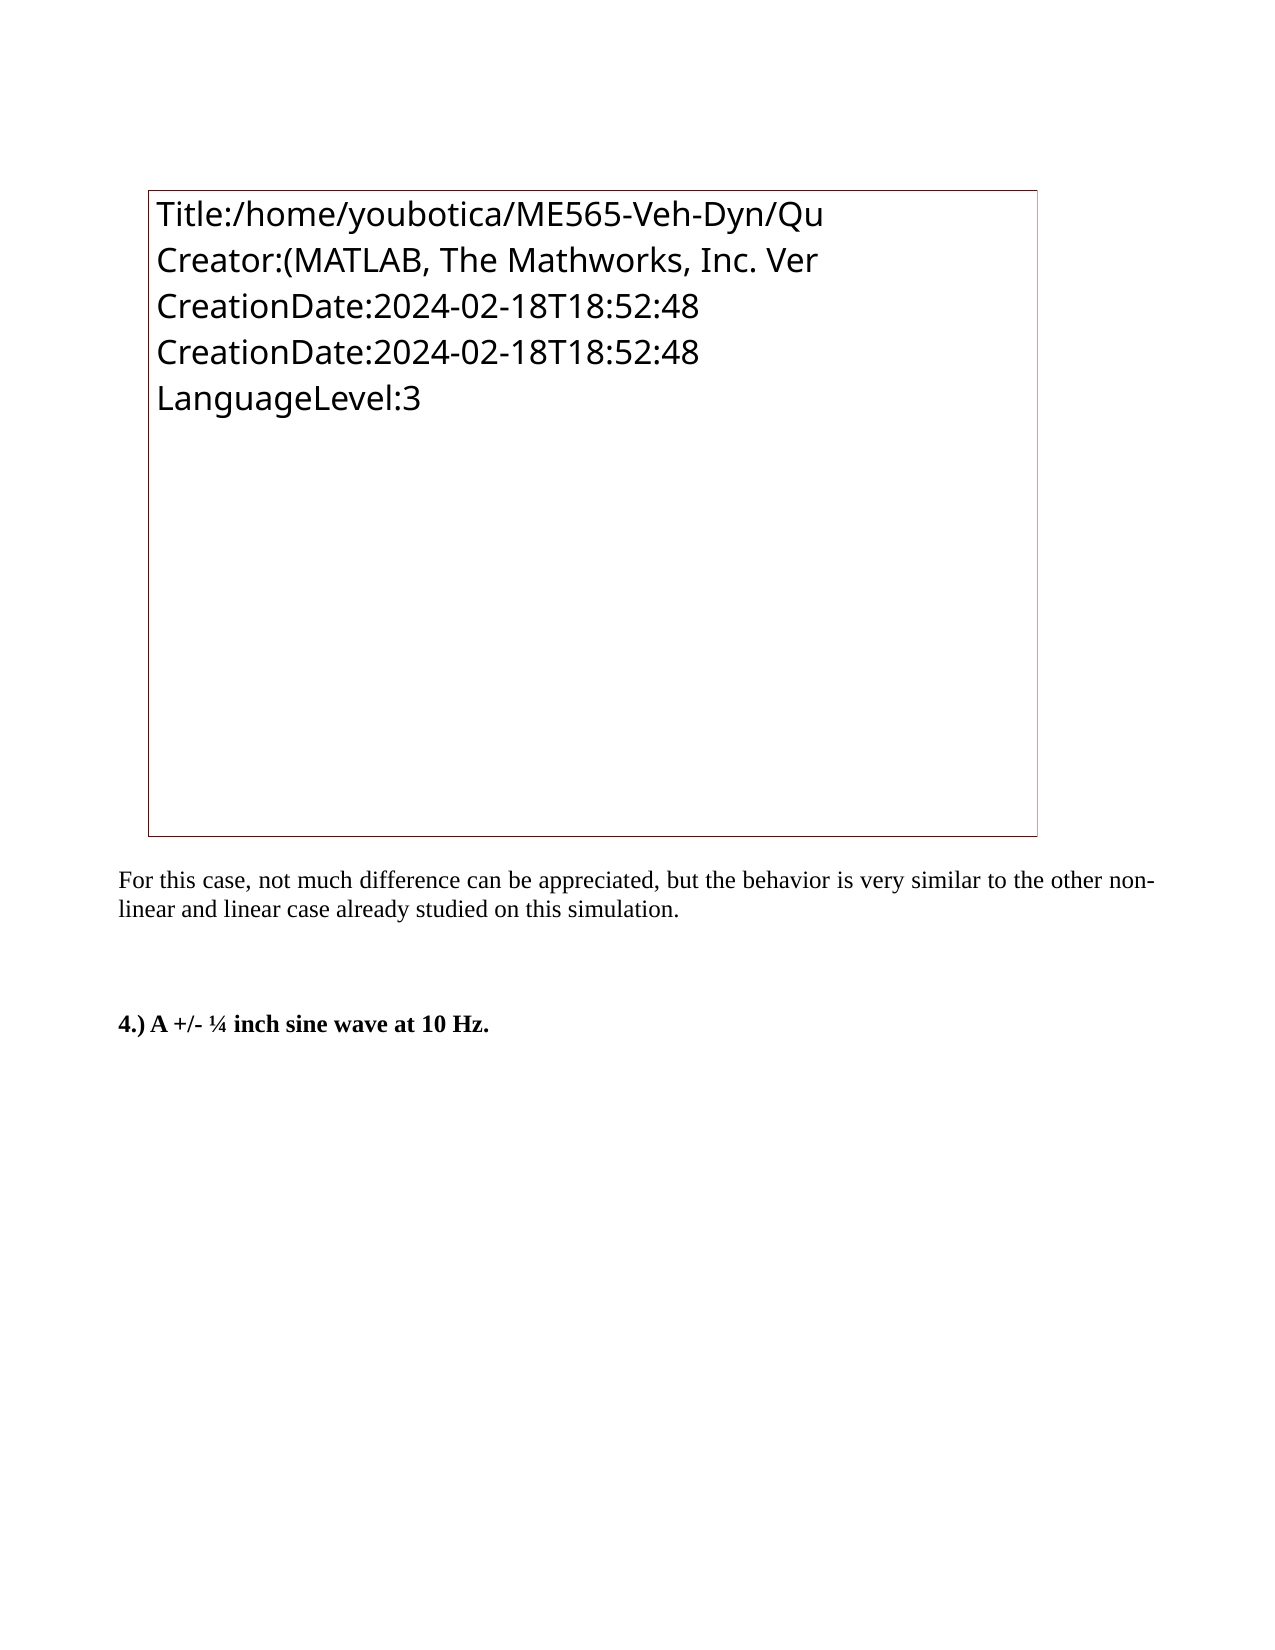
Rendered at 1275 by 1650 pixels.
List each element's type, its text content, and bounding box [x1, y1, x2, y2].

text 4.) A +/- ¼ inch sine wave at 10 Hz. [118, 1009, 1157, 1038]
text For this case, not much difference can be appreciated, but the behavior is very similar to the other non-linear and linear case already studied on this simulation. [118, 866, 1157, 923]
